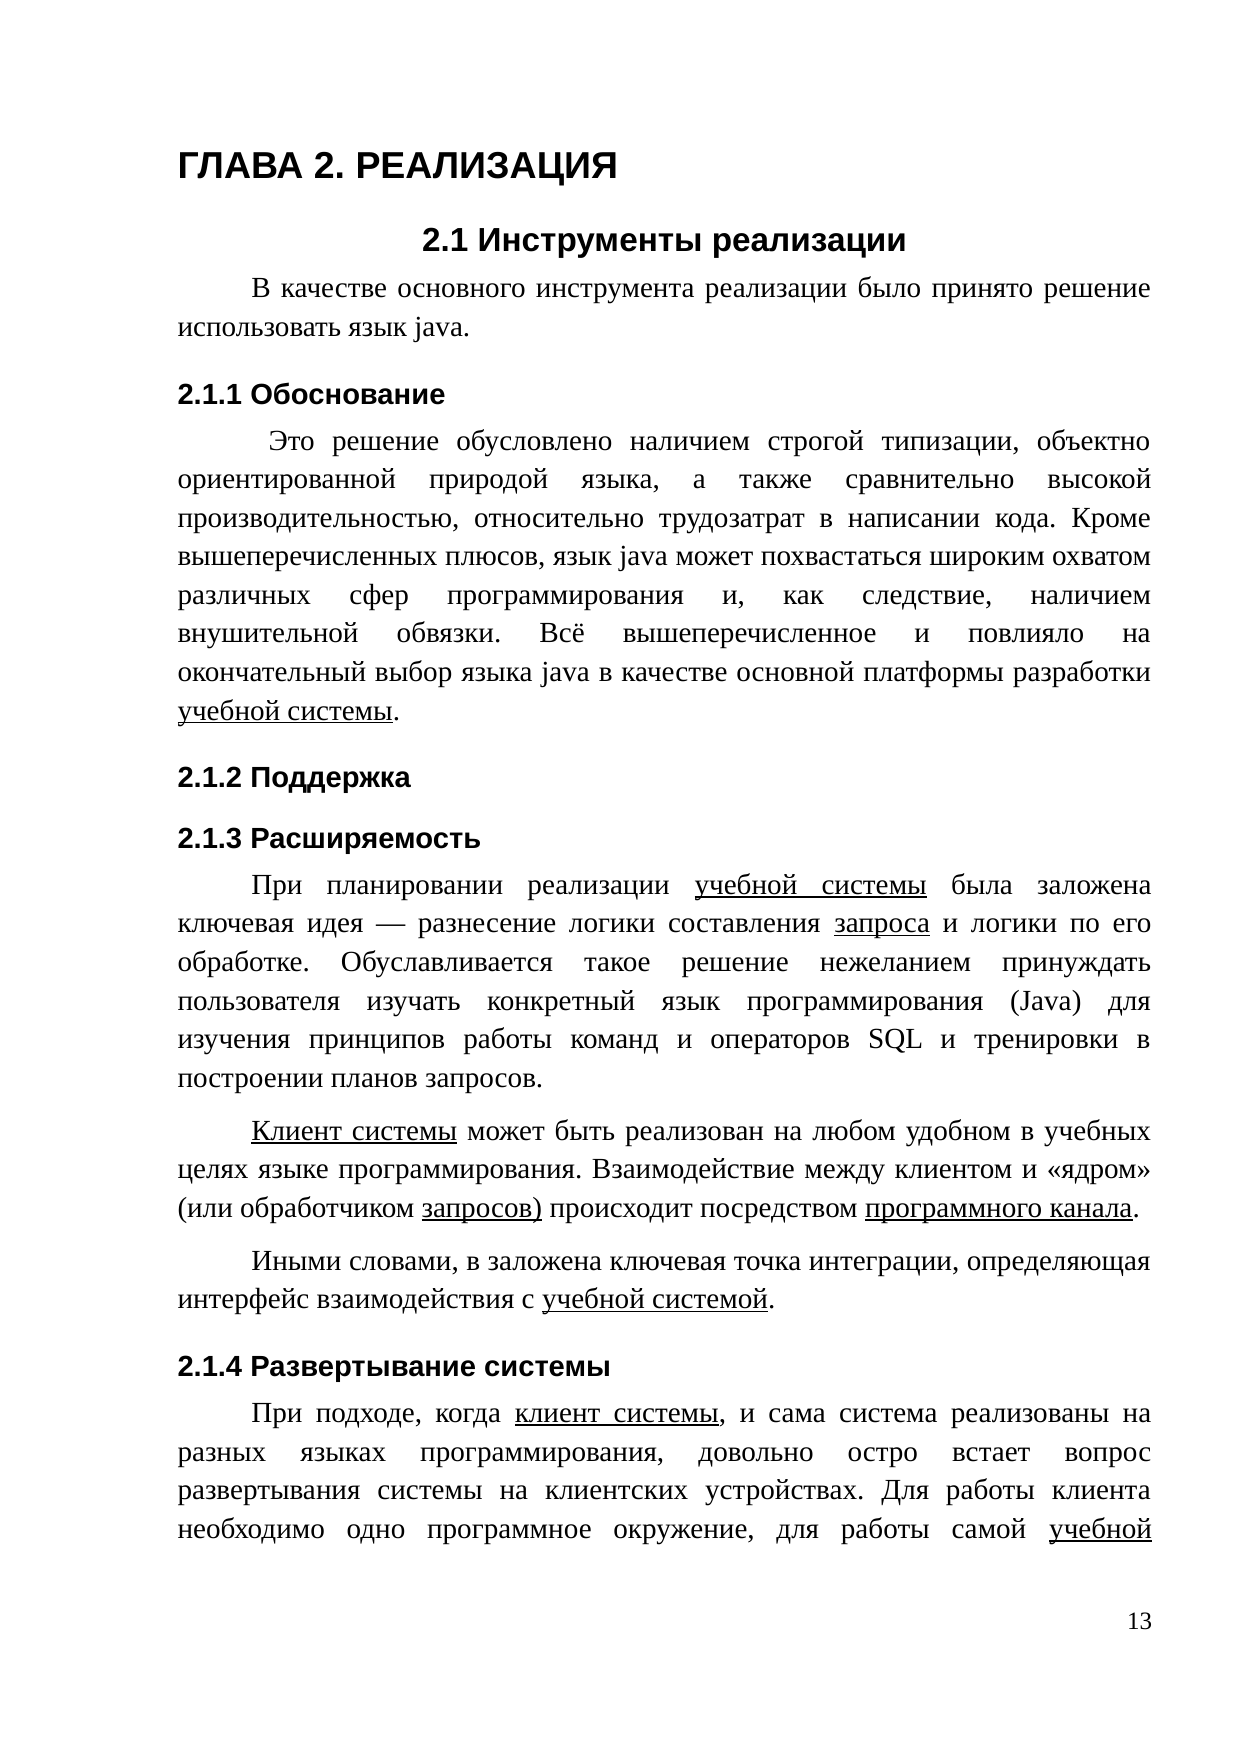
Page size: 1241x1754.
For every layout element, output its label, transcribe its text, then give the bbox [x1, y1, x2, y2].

subtitle ГЛАВА 2. РЕАЛИЗАЦИЯ [177, 143, 1152, 186]
subtitle 2.1.4 Развертывание системы [177, 1349, 1152, 1383]
text При подходе, когда клиент системы, и сама система реализованы на разных языках программирования, довольно остро встает вопрос развертывания системы на клиентских устройствах. Для работы клиента необходимо одно программное окружение, для работы самой учебной [177, 1395, 1152, 1544]
subtitle 2.1.2 Поддержка [177, 760, 1152, 794]
text В качестве основного инструмента реализации было принято решение использовать язык java. [177, 271, 1152, 343]
subtitle 2.1.1 Обоснование [177, 377, 1152, 410]
subtitle 2.1 Инструменты реализации [177, 219, 1152, 258]
text При планировании реализации учебной системы была заложена ключевая идея — разнесение логики составления запроса и логики по его обработке. Обуславливается такое решение нежеланием принуждать пользователя изучать конкретный язык программирования (Java) для изучения принципов работы команд и операторов SQL и тренировки в построении планов запросов. [177, 867, 1152, 1093]
subtitle 2.1.3 Расширяемость [177, 821, 1152, 854]
text Иными словами, в заложена ключевая точка интеграции, определяющая интерфейс взаимодействия с учебной системой. [177, 1243, 1152, 1315]
text Это решение обусловлено наличием строгой типизации, объектно ориентированной природой языка, а также сравнительно высокой производительностью, относительно трудозатрат в написании кода. Кроме вышеперечисленных плюсов, язык java может похвастаться широким охватом различных сфер программирования и, как следствие, наличием внушительной обвязки. Всё вышеперечисленное и повлияло на окончательный выбор языка java в качестве основной платформы разработки учебной системы. [177, 423, 1152, 726]
text Клиент системы может быть реализован на любом удобном в учебных целях языке программирования. Взаимодействие между клиентом и «ядром» (или обработчиком запросов) происходит посредством программного канала. [177, 1113, 1152, 1223]
